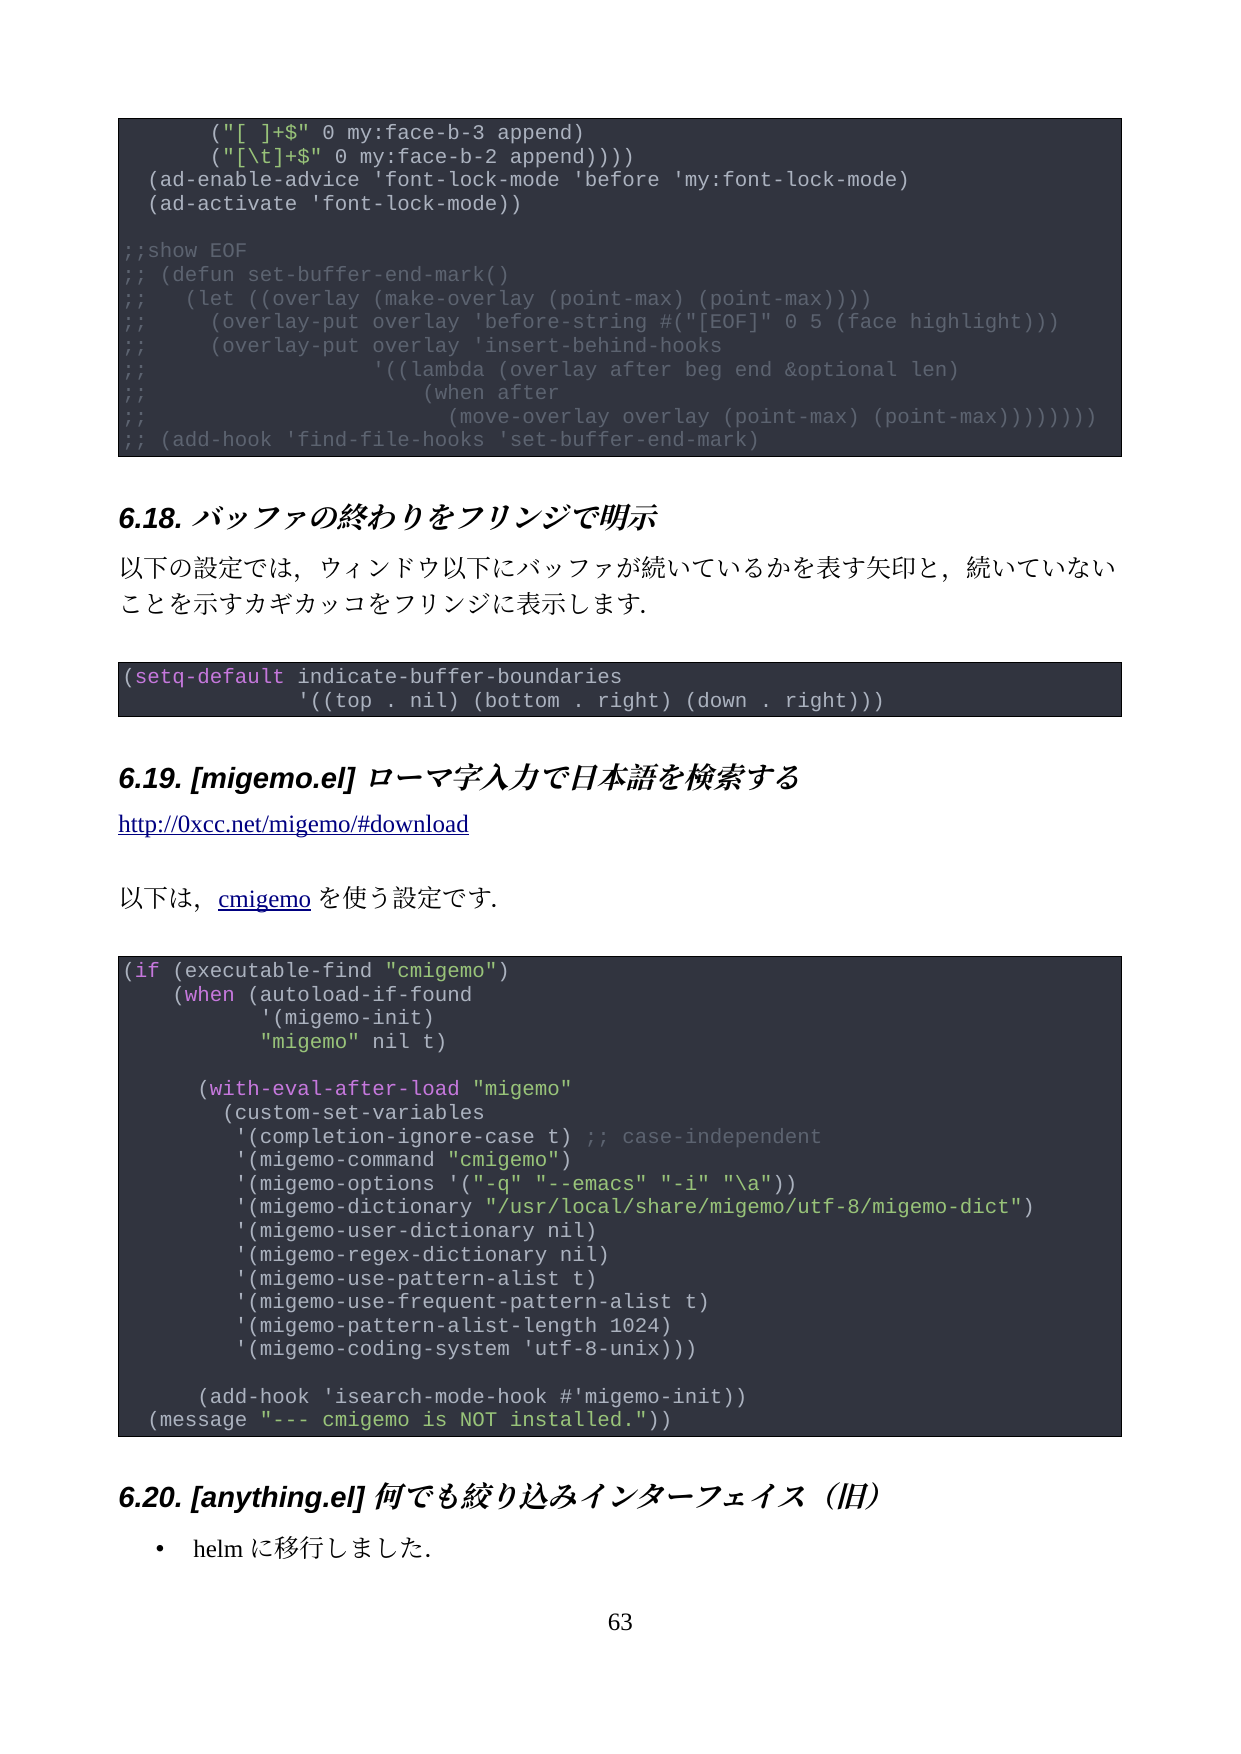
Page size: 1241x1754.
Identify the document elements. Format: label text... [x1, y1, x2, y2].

text ;; (overlay-put overlay 'before-string #("[EOF]" 0 5 (face highlight))) [119, 307, 1121, 331]
text "migemo" nil t) [119, 1027, 1121, 1051]
text '(migemo-pattern-alist-length 1024) [119, 1311, 1121, 1334]
text ;; '((lambda (overlay after beg end &optional len) [119, 354, 1121, 378]
text '(migemo-command "cmigemo") [119, 1145, 1121, 1169]
text '(migemo-init) [119, 1003, 1121, 1027]
text (setq-default indicate-buffer-boundaries [119, 663, 1121, 686]
text http://0xcc.net/migemo/#download [118, 809, 1122, 866]
text ;; (let ((overlay (make-overlay (point-max) (point-max)))) [119, 284, 1121, 307]
text '(migemo-regex-dictionary nil) [119, 1240, 1121, 1263]
text (when (autoload-if-found [119, 980, 1121, 1003]
list helm に移行しました． [156, 1529, 1122, 1565]
text '(migemo-use-frequent-pattern-alist t) [119, 1287, 1121, 1311]
text ;;show EOF [119, 236, 1121, 260]
text '(completion-ignore-case t) ;; case-independent [119, 1122, 1121, 1145]
text '(migemo-options '("-q" "--emacs" "-i" "\a")) [119, 1169, 1121, 1193]
text ;; (move-overlay overlay (point-max) (point-max)))))))) [119, 402, 1121, 426]
text (message "--- cmigemo is NOT installed.")) [119, 1405, 1121, 1436]
text (if (executable-find "cmigemo") [119, 957, 1121, 980]
text ;; (add-hook 'find-file-hooks 'set-buffer-end-mark) [119, 426, 1121, 456]
text ("[ ]+$" 0 my:face-b-3 append) [119, 119, 1121, 142]
text ("[\t]+$" 0 my:face-b-2 append)))) [119, 142, 1121, 165]
text (add-hook 'isearch-mode-hook #'migemo-init)) [119, 1382, 1121, 1405]
text 以下は，cmigemo を使う設定です． [118, 879, 1122, 944]
subtitle [anything.el] 何でも絞り込みインターフェイス（旧） [118, 1474, 1122, 1516]
text '(migemo-user-dictionary nil) [119, 1216, 1121, 1240]
text (ad-activate 'font-lock-mode)) [119, 189, 1121, 213]
text ;; (defun set-buffer-end-mark() [119, 260, 1121, 284]
subtitle [migemo.el] ローマ字入力で日本語を検索する [118, 754, 1122, 796]
subtitle バッファの終わりをフリンジで明示 [118, 494, 1122, 536]
text (with-eval-after-load "migemo" [119, 1074, 1121, 1098]
text ;; (overlay-put overlay 'insert-behind-hooks [119, 331, 1121, 354]
text '(migemo-use-pattern-alist t) [119, 1263, 1121, 1287]
text (ad-enable-advice 'font-lock-mode 'before 'my:font-lock-mode) [119, 165, 1121, 189]
text '(migemo-dictionary "/usr/local/share/migemo/utf-8/migemo-dict") [119, 1193, 1121, 1216]
text ;; (when after [119, 378, 1121, 402]
text 以下の設定では，ウィンドウ以下にバッファが続いているかを表す矢印と，続いていないことを示すカギカッコをフリンジに表示します． [118, 549, 1122, 649]
text (custom-set-variables [119, 1098, 1121, 1122]
text '((top . nil) (bottom . right) (down . right))) [119, 686, 1121, 716]
text '(migemo-coding-system 'utf-8-unix))) [119, 1334, 1121, 1358]
